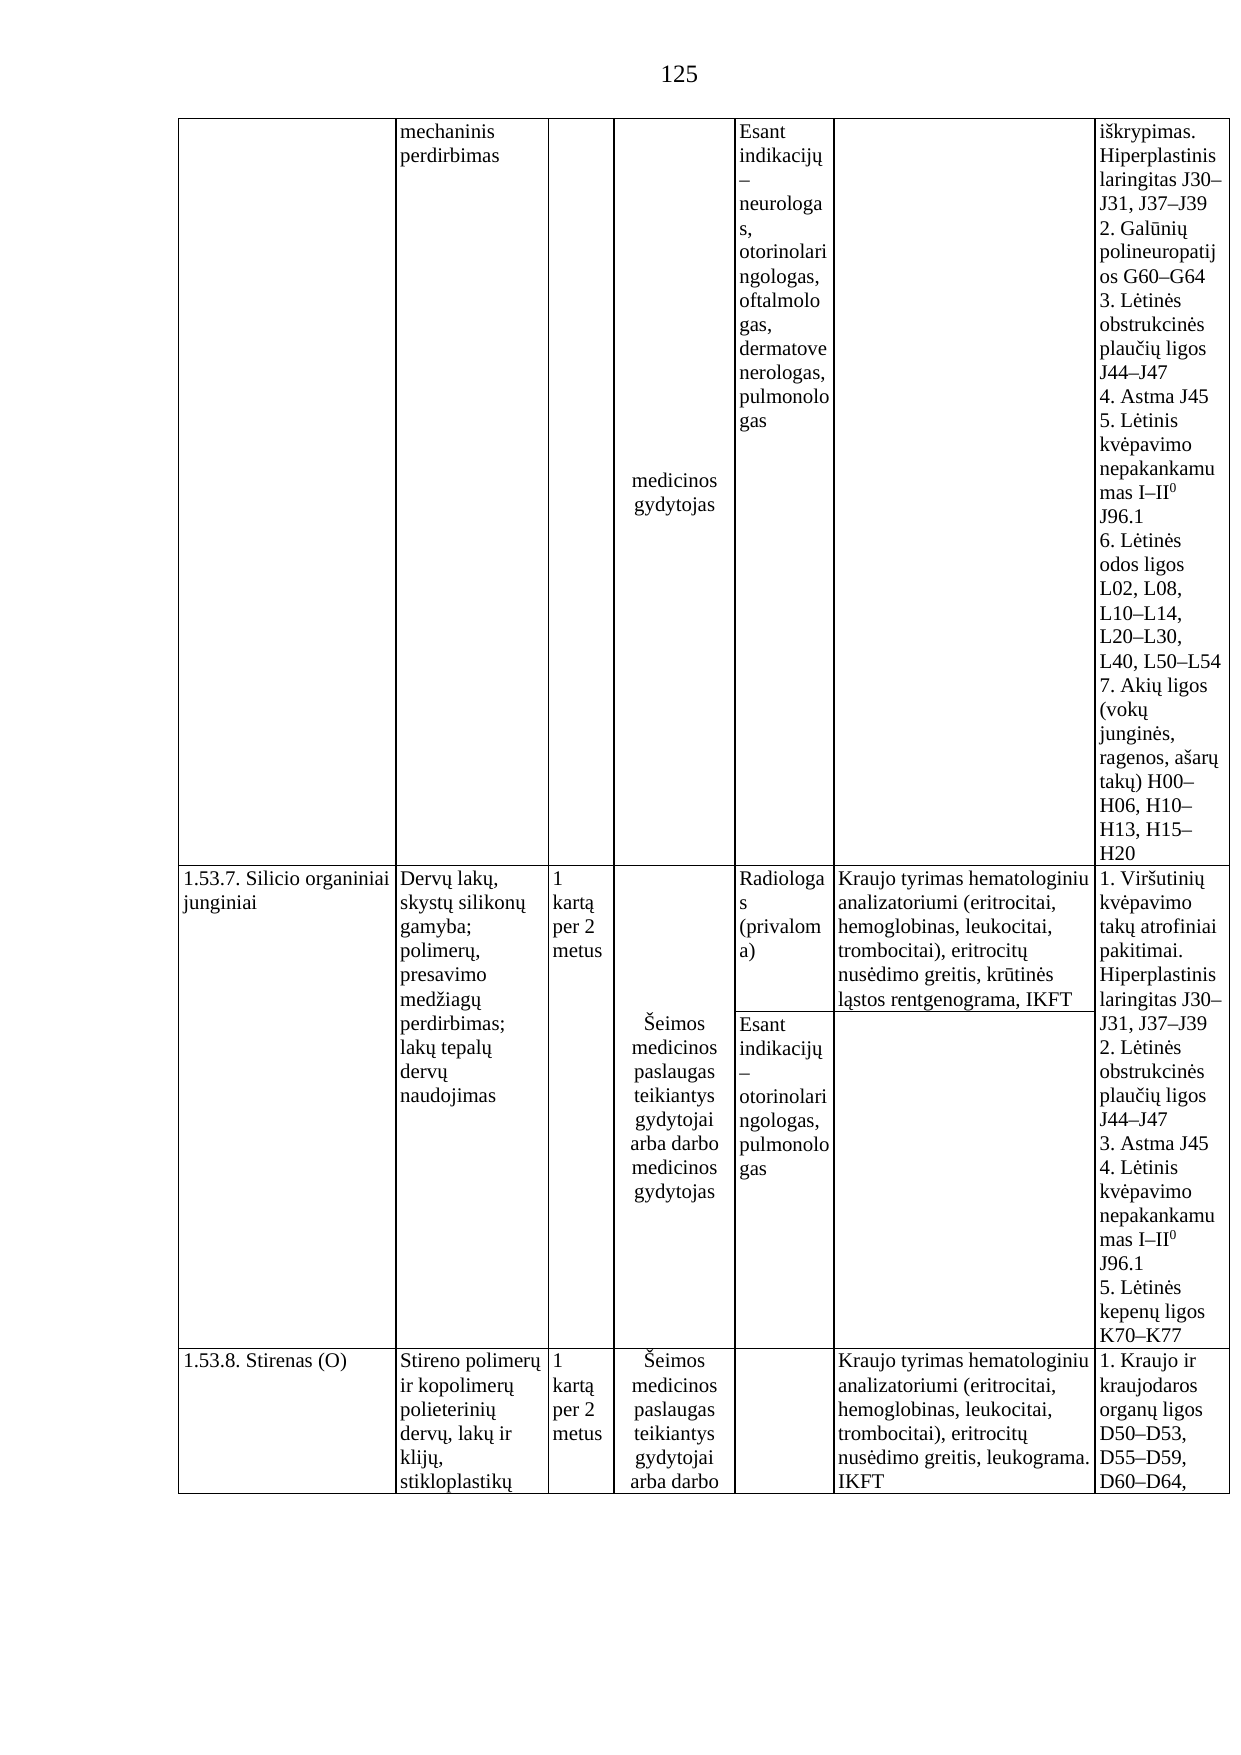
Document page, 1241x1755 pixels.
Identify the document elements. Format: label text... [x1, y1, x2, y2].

table_cell mechaninis perdirbimas [397, 119, 548, 865]
table_cell [179, 119, 395, 865]
table_cell iškrypimas. Hiperplastinis laringitas J30–J31, J37–J39 2. Galūnių polineuropatijos G60–G64 3. Lėtinės obstrukcinės plaučių ligos J44–J47 4. Astma J45 5. Lėtinis kvėpavimo nepakankamumas I–II0 J96.1 6. Lėtinės odos ligos L02, L08, L10–L14, L20–L30, L40, L50–L54 7. Akių ligos (vokų junginės, ragenos, ašarų takų) H00–H06, H10–H13, H15–H20 [1096, 119, 1229, 865]
table_cell [170, 118, 178, 865]
table_cell medicinos gydytojas [615, 119, 734, 865]
table_cell 1. Viršutinių kvėpavimo takų atrofiniai pakitimai. Hiperplastinis laringitas J30–J31, J37–J39 2. Lėtinės obstrukcinės plaučių ligos J44–J47 3. Astma J45 4. Lėtinis kvėpavimo nepakankamumas I–II0 J96.1 5. Lėtinės kepenų ligos K70–K77 [1096, 866, 1229, 1347]
table_cell 1 kartą per 2 metus [549, 866, 613, 1347]
table_cell Kraujo tyrimas hematologiniu analizatoriumi (eritrocitai, hemoglobinas, leukocitai, trombocitai), eritrocitų nusėdimo greitis, leukograma. IKFT [835, 1349, 1094, 1493]
table_cell 1 kartą per 2 metus [549, 1349, 613, 1493]
table_cell Dervų lakų, skystų silikonų gamyba; polimerų, presavimo medžiagų perdirbimas; lakų tepalų dervų naudojimas [397, 866, 548, 1347]
table_cell 1. Kraujo ir kraujodaros organų ligos D50–D53, D55–D59, D60–D64, [1096, 1349, 1229, 1493]
table_cell Šeimos medicinos paslaugas teikiantys gydytojai arba darbo medicinos gydytojas [615, 866, 734, 1347]
table_cell [170, 1348, 178, 1493]
table_cell [170, 865, 178, 1011]
table_cell 1.53.8. Stirenas (O) [179, 1349, 395, 1493]
table_cell Radiologas (privaloma) [736, 866, 833, 1011]
table_cell [736, 1349, 833, 1493]
table_cell [835, 1012, 1094, 1347]
table_cell 1.53.7. Silicio organiniai junginiai [179, 866, 395, 1347]
table_cell Esant indikacijų – neurologas, otorinolaringologas, oftalmologas, dermatovenerologas, pulmonologas [736, 119, 833, 865]
table_cell Šeimos medicinos paslaugas teikiantys gydytojai arba darbo [615, 1349, 734, 1493]
table_cell Stireno polimerų ir kopolimerų polieterinių dervų, lakų ir klijų, stikloplastikų [397, 1349, 548, 1493]
table_cell [170, 1011, 178, 1347]
table_cell Esant indikacijų – otorinolaringologas, pulmonologas [736, 1012, 833, 1347]
table_cell [549, 119, 613, 865]
table_cell [835, 119, 1094, 865]
table_cell Kraujo tyrimas hematologiniu analizatoriumi (eritrocitai, hemoglobinas, leukocitai, trombocitai), eritrocitų nusėdimo greitis, krūtinės ląstos rentgenograma, IKFT [835, 866, 1094, 1011]
